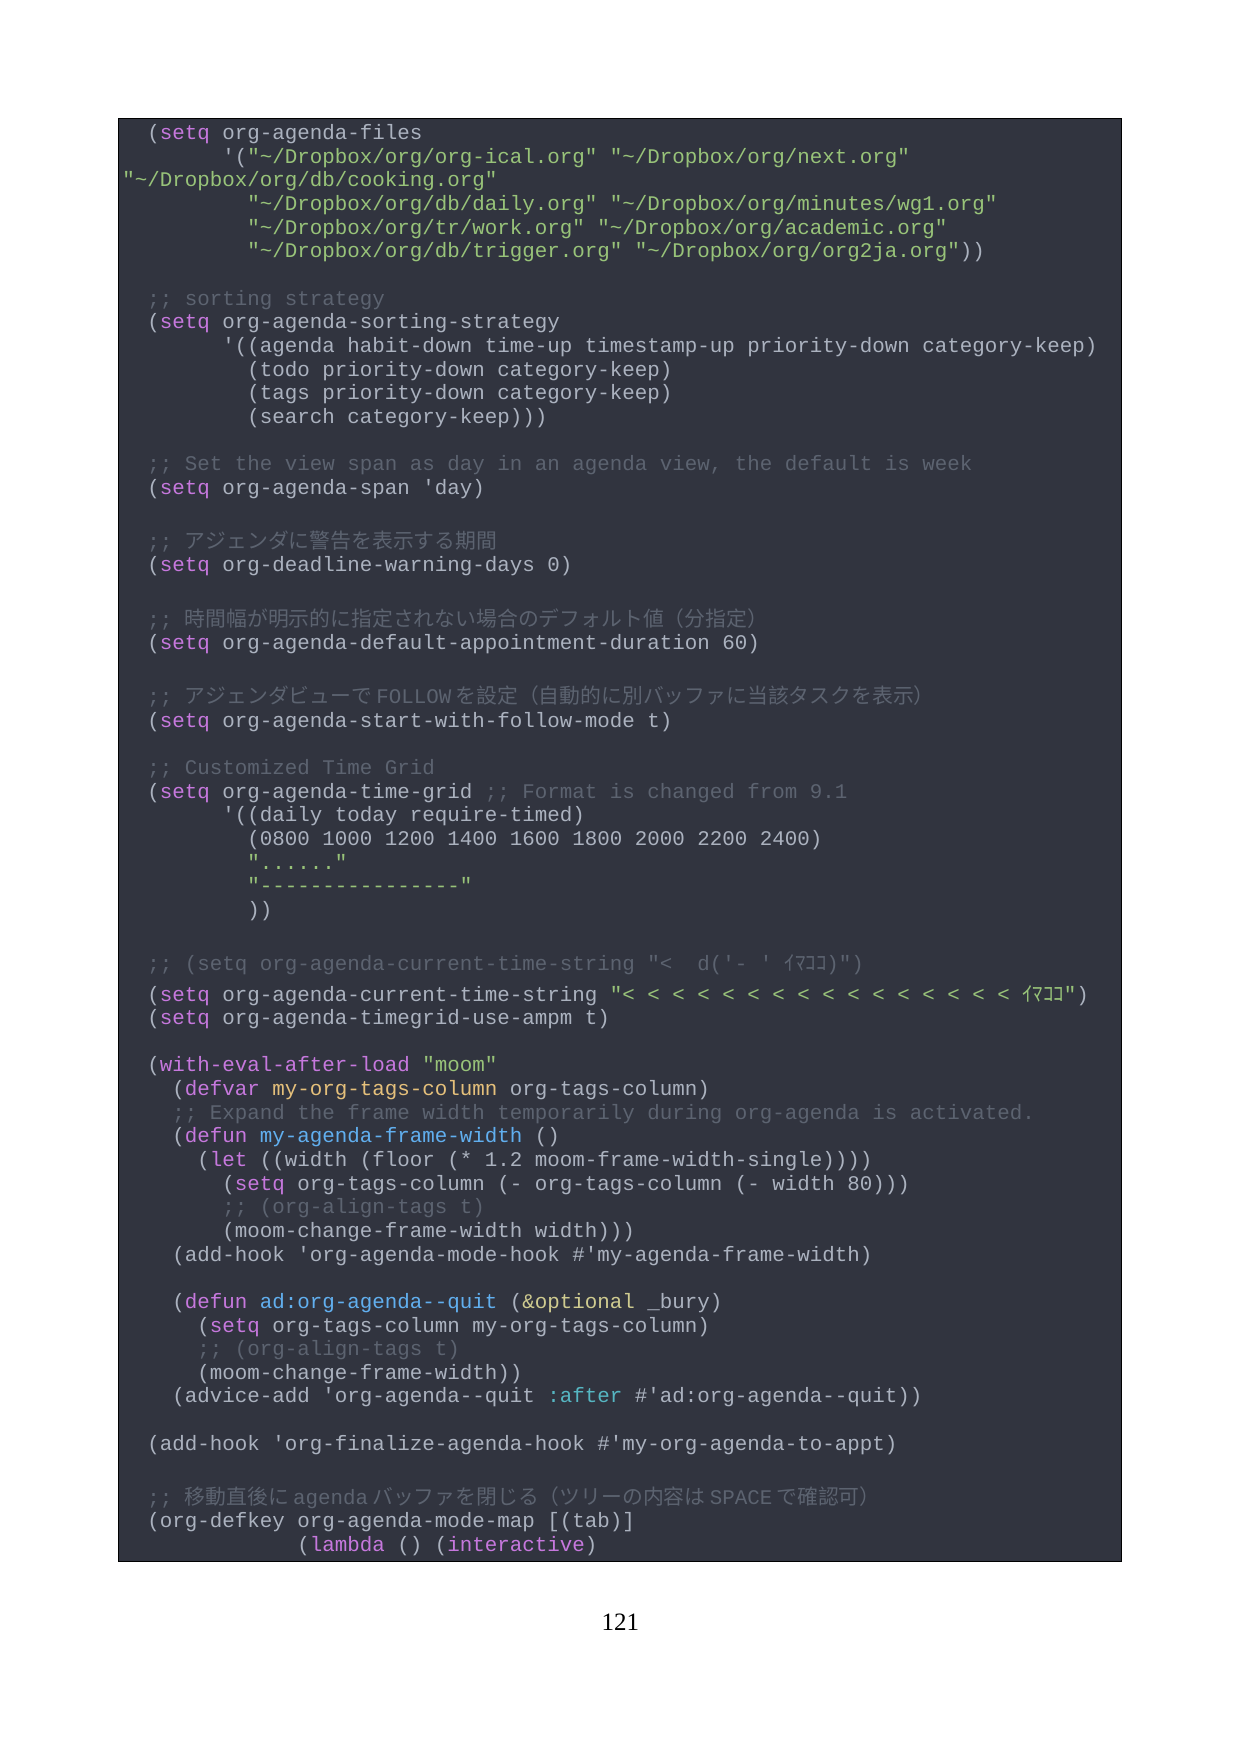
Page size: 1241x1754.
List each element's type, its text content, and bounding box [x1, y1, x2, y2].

text (let ((width (floor (* 1.2 moom-frame-width-single)))) [119, 1145, 1121, 1169]
text (setq org-agenda-time-grid ;; Format is changed from 9.1 [119, 777, 1121, 801]
text "----------------" [119, 871, 1121, 895]
text (with-eval-after-load "moom" [119, 1051, 1121, 1074]
text (defun ad:org-agenda--quit (&optional _bury) [119, 1287, 1121, 1311]
text "......" [119, 848, 1121, 871]
text (moom-change-frame-width)) [119, 1358, 1121, 1382]
text '((agenda habit-down time-up timestamp-up priority-down category-keep) [119, 331, 1121, 354]
text ;; Customized Time Grid [119, 753, 1121, 777]
text (search category-keep))) [119, 402, 1121, 426]
text ;; 移動直後にagendaバッファを閉じる（ツリーの内容はSPACEで確認可） [119, 1476, 1121, 1507]
text )) [119, 895, 1121, 919]
text "~/Dropbox/org/tr/work.org" "~/Dropbox/org/academic.org" [119, 213, 1121, 236]
text (setq org-agenda-files [119, 119, 1121, 142]
text (tags priority-down category-keep) [119, 378, 1121, 402]
text (setq org-tags-column (- org-tags-column (- width 80))) [119, 1169, 1121, 1192]
text ;; アジェンダに警告を表示する期間 [119, 520, 1121, 551]
text (defun my-agenda-frame-width () [119, 1121, 1121, 1145]
text '((daily today require-timed) [119, 801, 1121, 824]
text ;; (org-align-tags t) [119, 1334, 1121, 1358]
text (setq org-agenda-default-appointment-duration 60) [119, 628, 1121, 652]
text ;; Expand the frame width temporarily during org-agenda is activated. [119, 1098, 1121, 1121]
text (add-hook 'org-finalize-agenda-hook #'my-org-agenda-to-appt) [119, 1429, 1121, 1452]
text (advice-add 'org-agenda--quit :after #'ad:org-agenda--quit)) [119, 1382, 1121, 1405]
text (defvar my-org-tags-column org-tags-column) [119, 1074, 1121, 1098]
text (org-defkey org-agenda-mode-map [(tab)] [119, 1507, 1121, 1530]
text ;; (setq org-agenda-current-time-string "< d('- ' ｲﾏｺｺ)") [119, 942, 1121, 973]
text ;; アジェンダビューでFOLLOWを設定（自動的に別バッファに当該タスクを表示） [119, 676, 1121, 706]
text (lambda () (interactive) [119, 1530, 1121, 1561]
text (setq org-tags-column my-org-tags-column) [119, 1311, 1121, 1334]
text (setq org-agenda-timegrid-use-ampm t) [119, 1003, 1121, 1027]
text (setq org-agenda-start-with-follow-mode t) [119, 706, 1121, 729]
text (setq org-deadline-warning-days 0) [119, 551, 1121, 574]
text (add-hook 'org-agenda-mode-hook #'my-agenda-frame-width) [119, 1240, 1121, 1263]
text (setq org-agenda-span 'day) [119, 473, 1121, 496]
text ;; (org-align-tags t) [119, 1192, 1121, 1216]
text ;; sorting strategy [119, 284, 1121, 307]
text (setq org-agenda-sorting-strategy [119, 307, 1121, 331]
text "~/Dropbox/org/db/trigger.org" "~/Dropbox/org/org2ja.org")) [119, 236, 1121, 260]
text (todo priority-down category-keep) [119, 354, 1121, 378]
text "~/Dropbox/org/db/daily.org" "~/Dropbox/org/minutes/wg1.org" [119, 189, 1121, 213]
text (0800 1000 1200 1400 1600 1800 2000 2200 2400) [119, 824, 1121, 848]
text '("~/Dropbox/org/org-ical.org" "~/Dropbox/org/next.org" "~/Dropbox/org/db/cooking.org" [119, 142, 1121, 189]
text (moom-change-frame-width width))) [119, 1216, 1121, 1240]
text ;; 時間幅が明示的に指定されない場合のデフォルト値（分指定） [119, 598, 1121, 628]
text ;; Set the view span as day in an agenda view, the default is week [119, 449, 1121, 473]
text (setq org-agenda-current-time-string "< < < < < < < < < < < < < < < < ｲﾏｺｺ") [119, 973, 1121, 1003]
